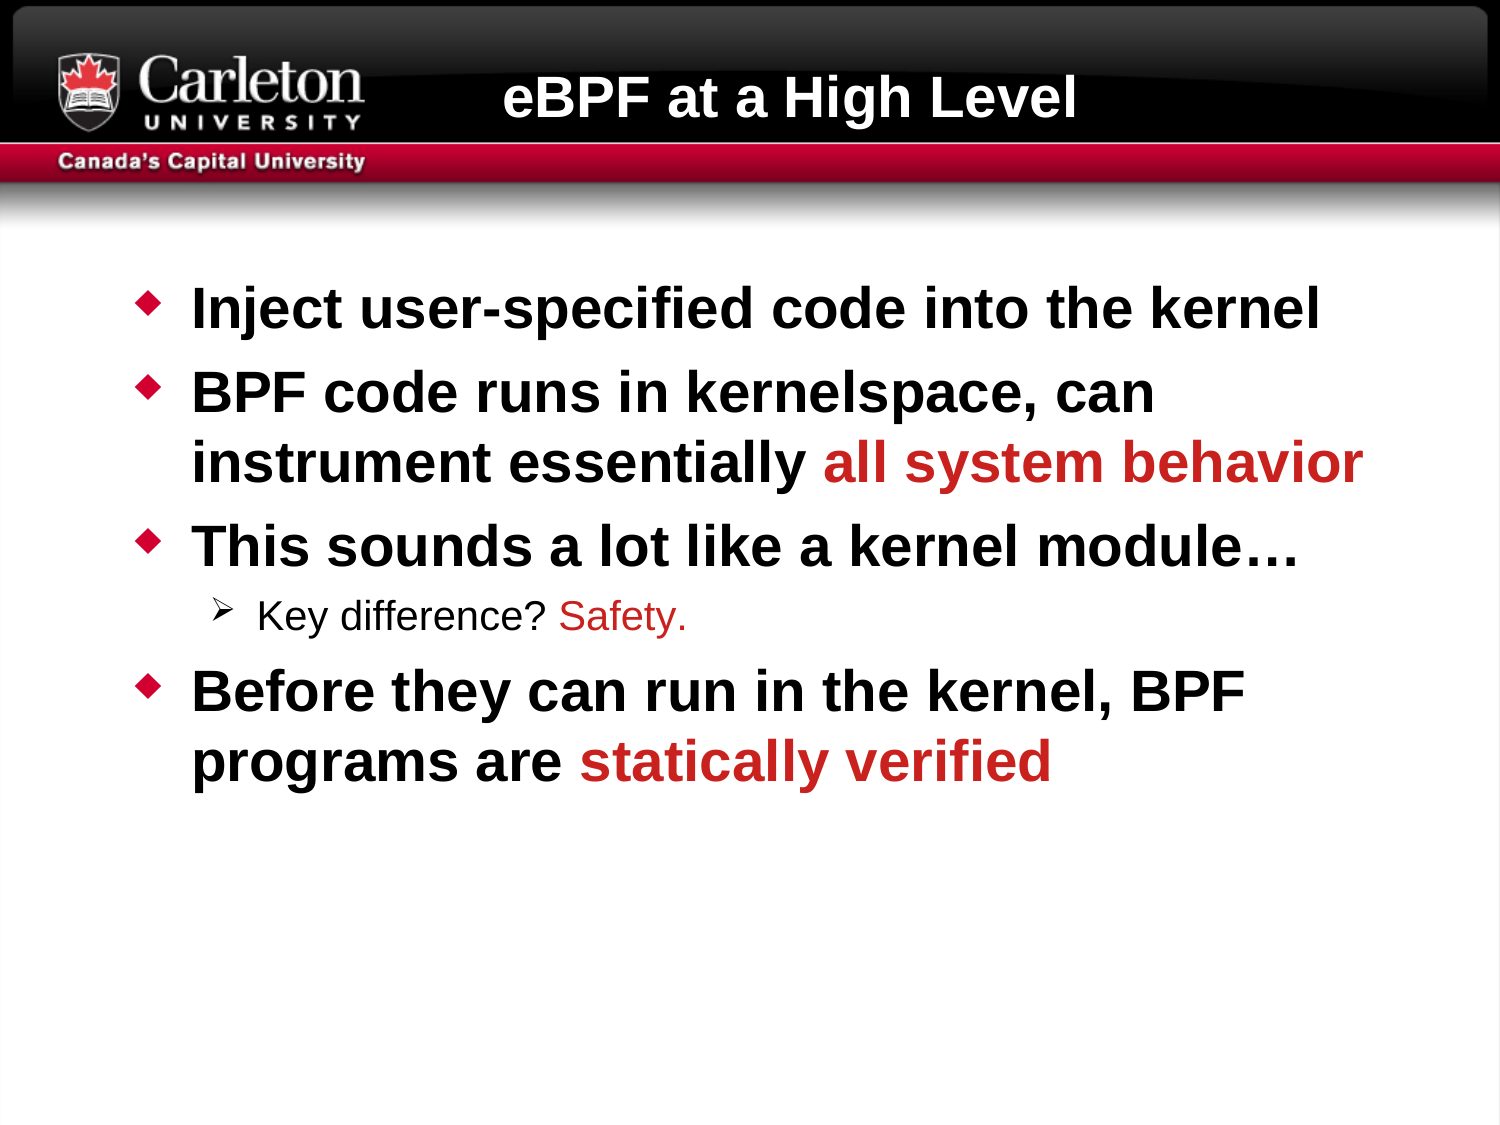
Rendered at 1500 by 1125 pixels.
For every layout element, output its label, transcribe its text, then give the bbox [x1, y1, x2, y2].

title eBPF at a High Level [487, 37, 1438, 150]
list Inject user-specified code into the kernel BPF code runs in kernelspace, can instrument essentially all system behavior This sounds a lot like a kernel module… Key difference? Safety. Before they can run in the kernel, BPF programs are statically verified [120, 262, 1388, 888]
picture [0, 0, 1500, 1125]
